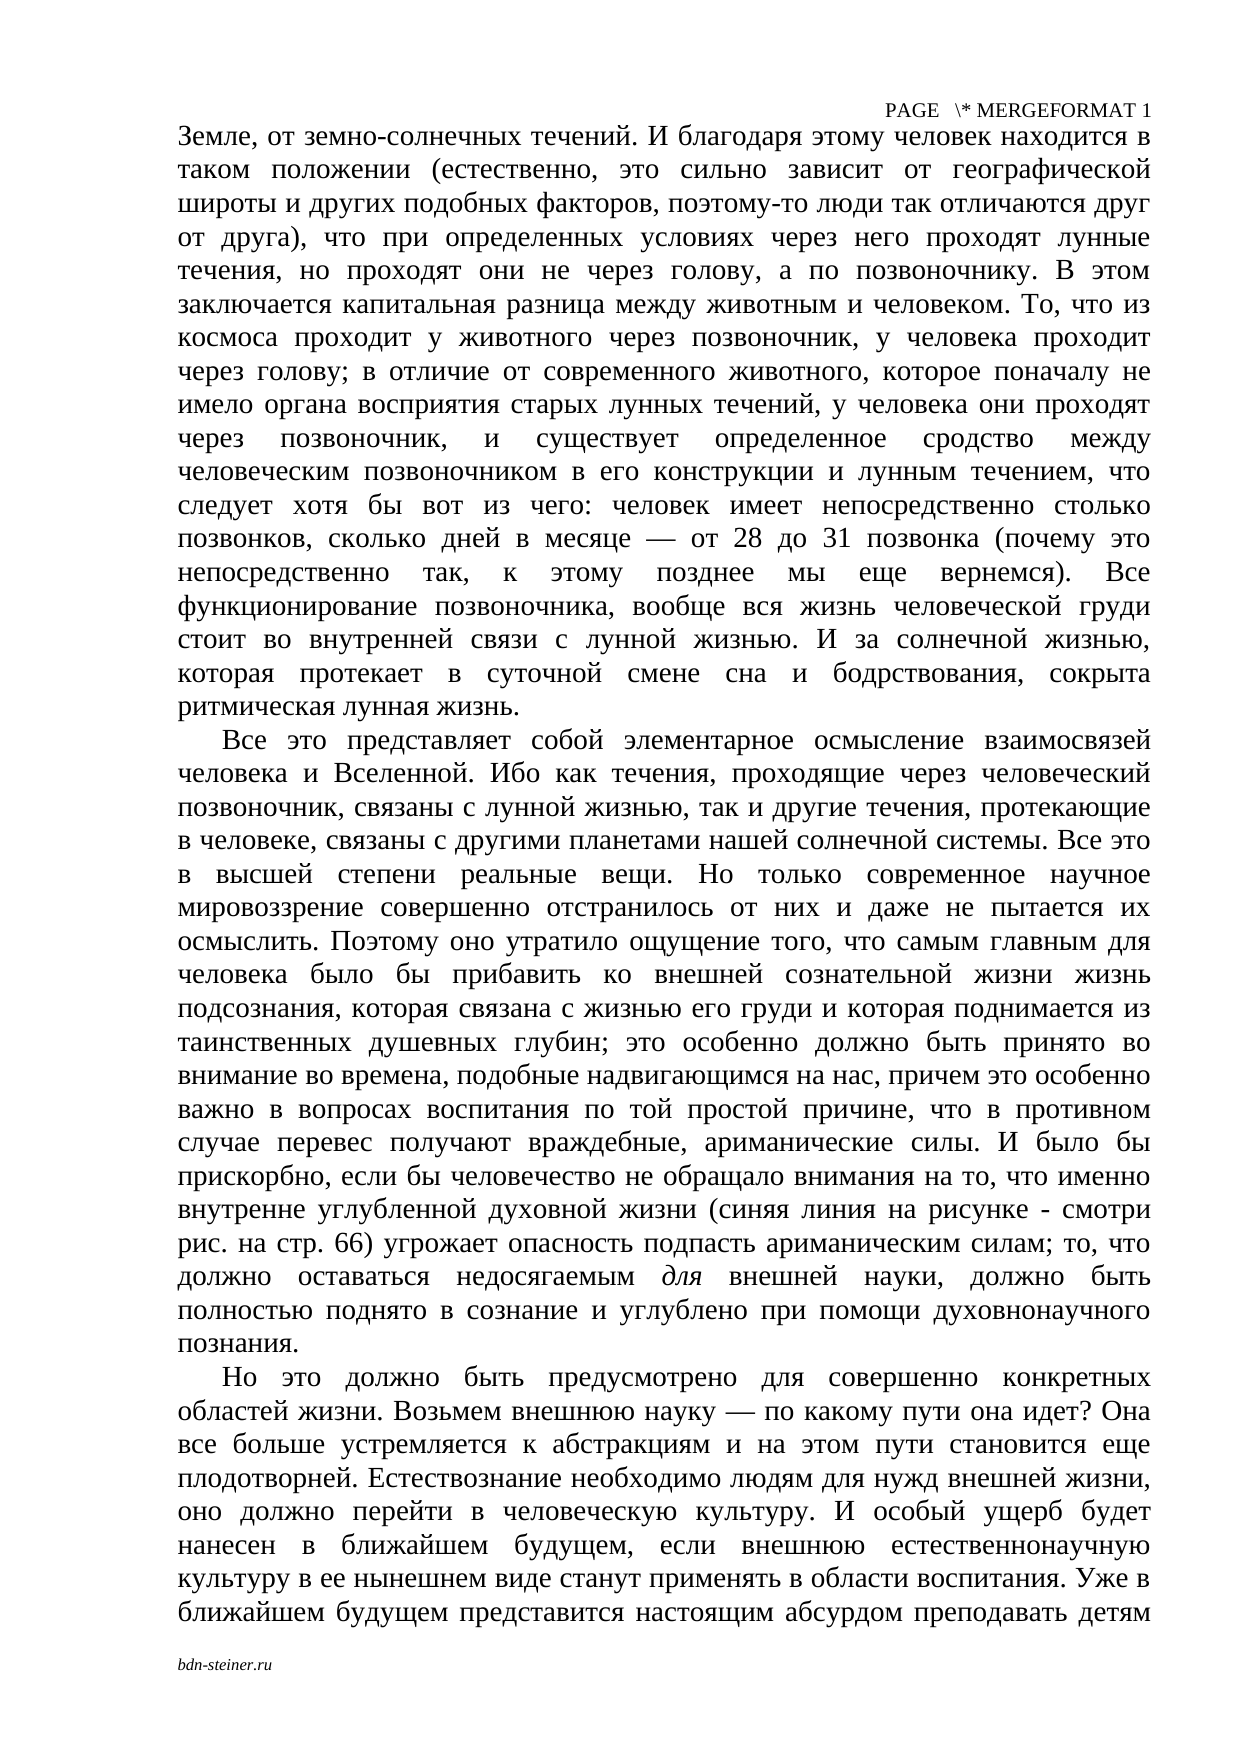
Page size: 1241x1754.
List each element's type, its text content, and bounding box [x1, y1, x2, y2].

text Но это должно быть предусмотрено для совершенно конкретных областей жизни. Возьмем внешнюю науку — по какому пути она идет? Она все больше устремляется к абстракциям и на этом пути становится еще плодотворней. Естествознание необходимо людям для нужд внешней жизни, оно должно перейти в человеческую культуру. И особый ущерб будет нанесен в ближайшем будущем, если внешнюю естественнонаучную культуру в ее нынешнем виде станут применять в области воспитания. Уже в ближайшем будущем представится настоящим абсурдом преподавать детям [177, 1359, 1152, 1627]
text Все это представляет собой элементарное осмысление взаимосвязей человека и Вселенной. Ибо как течения, проходящие через человеческий позвоночник, связаны с лунной жизнью, так и другие течения, протекающие в человеке, связаны с другими планетами нашей солнечной системы. Все это в высшей степени реальные вещи. Но только современное научное мировоззрение совершенно отстранилось от них и даже не пытается их осмыслить. Поэтому оно утратило ощущение того, что самым главным для человека было бы прибавить ко внешней сознательной жизни жизнь подсознания, которая связана с жизнью его груди и которая поднимается из таинственных душевных глубин; это особенно должно быть принято во внимание во времена, подобные надвигающимся на нас, причем это особенно важно в вопросах воспитания по той простой причине, что в противном случае перевес получают враждебные, ариманические силы. И было бы прискорбно, если бы человечество не обращало внимания на то, что именно внутренне углубленной духовной жизни (синяя линия на рисунке - смотри рис. на стр. 66) угрожает опасность подпасть ариманическим силам; то, что должно оставаться недосягаемым для внешней науки, должно быть полностью поднято в сознание и углублено при помощи духовнонаучного познания. [177, 722, 1152, 1359]
text Земле, от земно-солнечных течений. И благодаря этому человек находится в таком положении (естественно, это сильно зависит от географической широты и других подобных факторов, поэтому-то люди так отличаются друг от друга), что при определенных условиях через него проходят лунные течения, но проходят они не через голову, а по позвоночнику. В этом заключается капитальная разница между животным и человеком. То, что из космоса проходит у животного через позвоночник, у человека проходит через голову; в отличие от современного животного, которое поначалу не имело органа восприятия старых лунных течений, у человека они проходят через позвоночник, и существует определенное сродство между человеческим позвоночником в его конструкции и лунным течением, что следует хотя бы вот из чего: человек имеет непосредственно столько позвонков, сколько дней в месяце — от 28 до 31 позвонка (почему это непосредственно так, к этому позднее мы еще вернемся). Все функционирование позвоночника, вообще вся жизнь человеческой груди стоит во внутренней связи с лунной жизнью. И за солнечной жизнью, которая протекает в суточной смене сна и бодрствования, сокрыта ритмическая лунная жизнь. [177, 118, 1152, 722]
